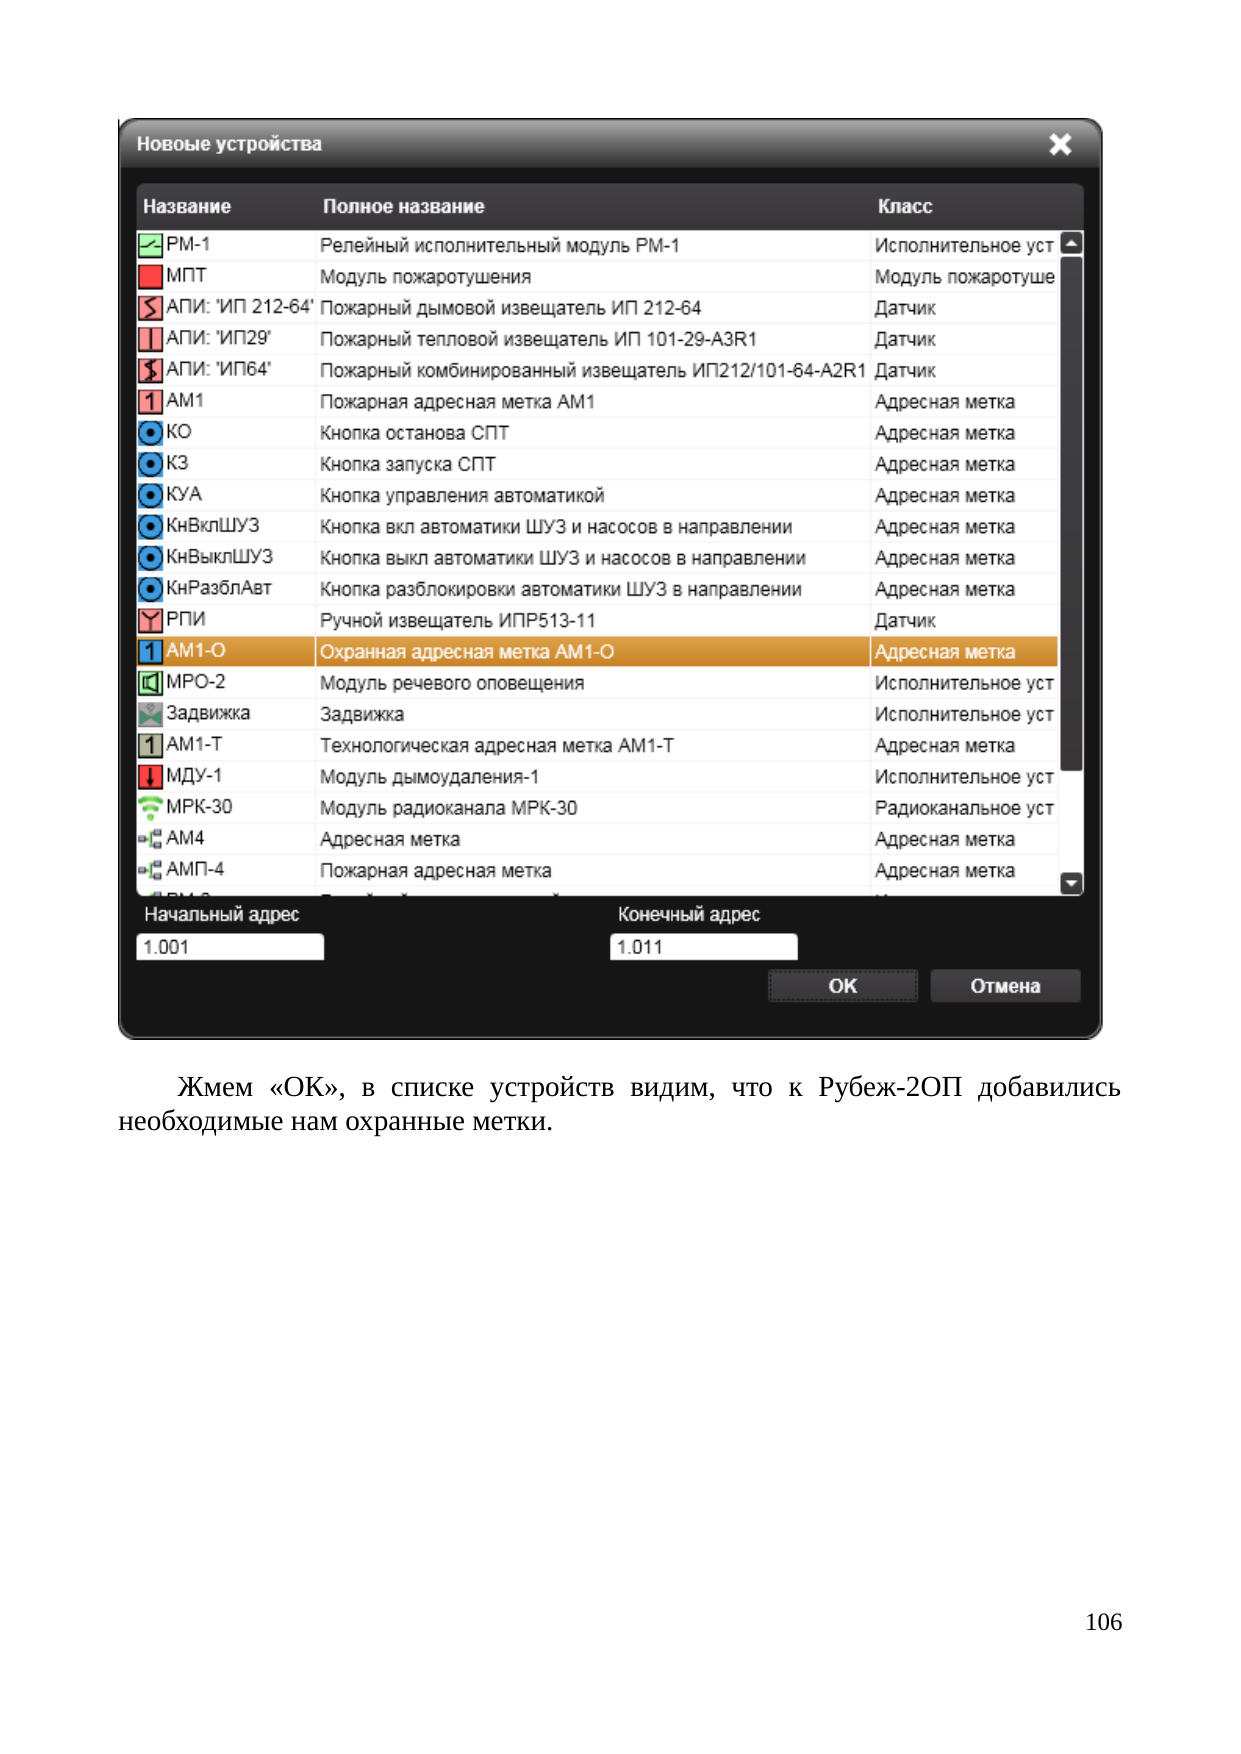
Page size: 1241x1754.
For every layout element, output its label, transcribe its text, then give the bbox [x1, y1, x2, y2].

text Жмем «ОК», в списке устройств видим, что к Рубеж-2ОП добавились необходимые нам охранные метки. [118, 1040, 1122, 1137]
picture [118, 118, 1103, 1040]
